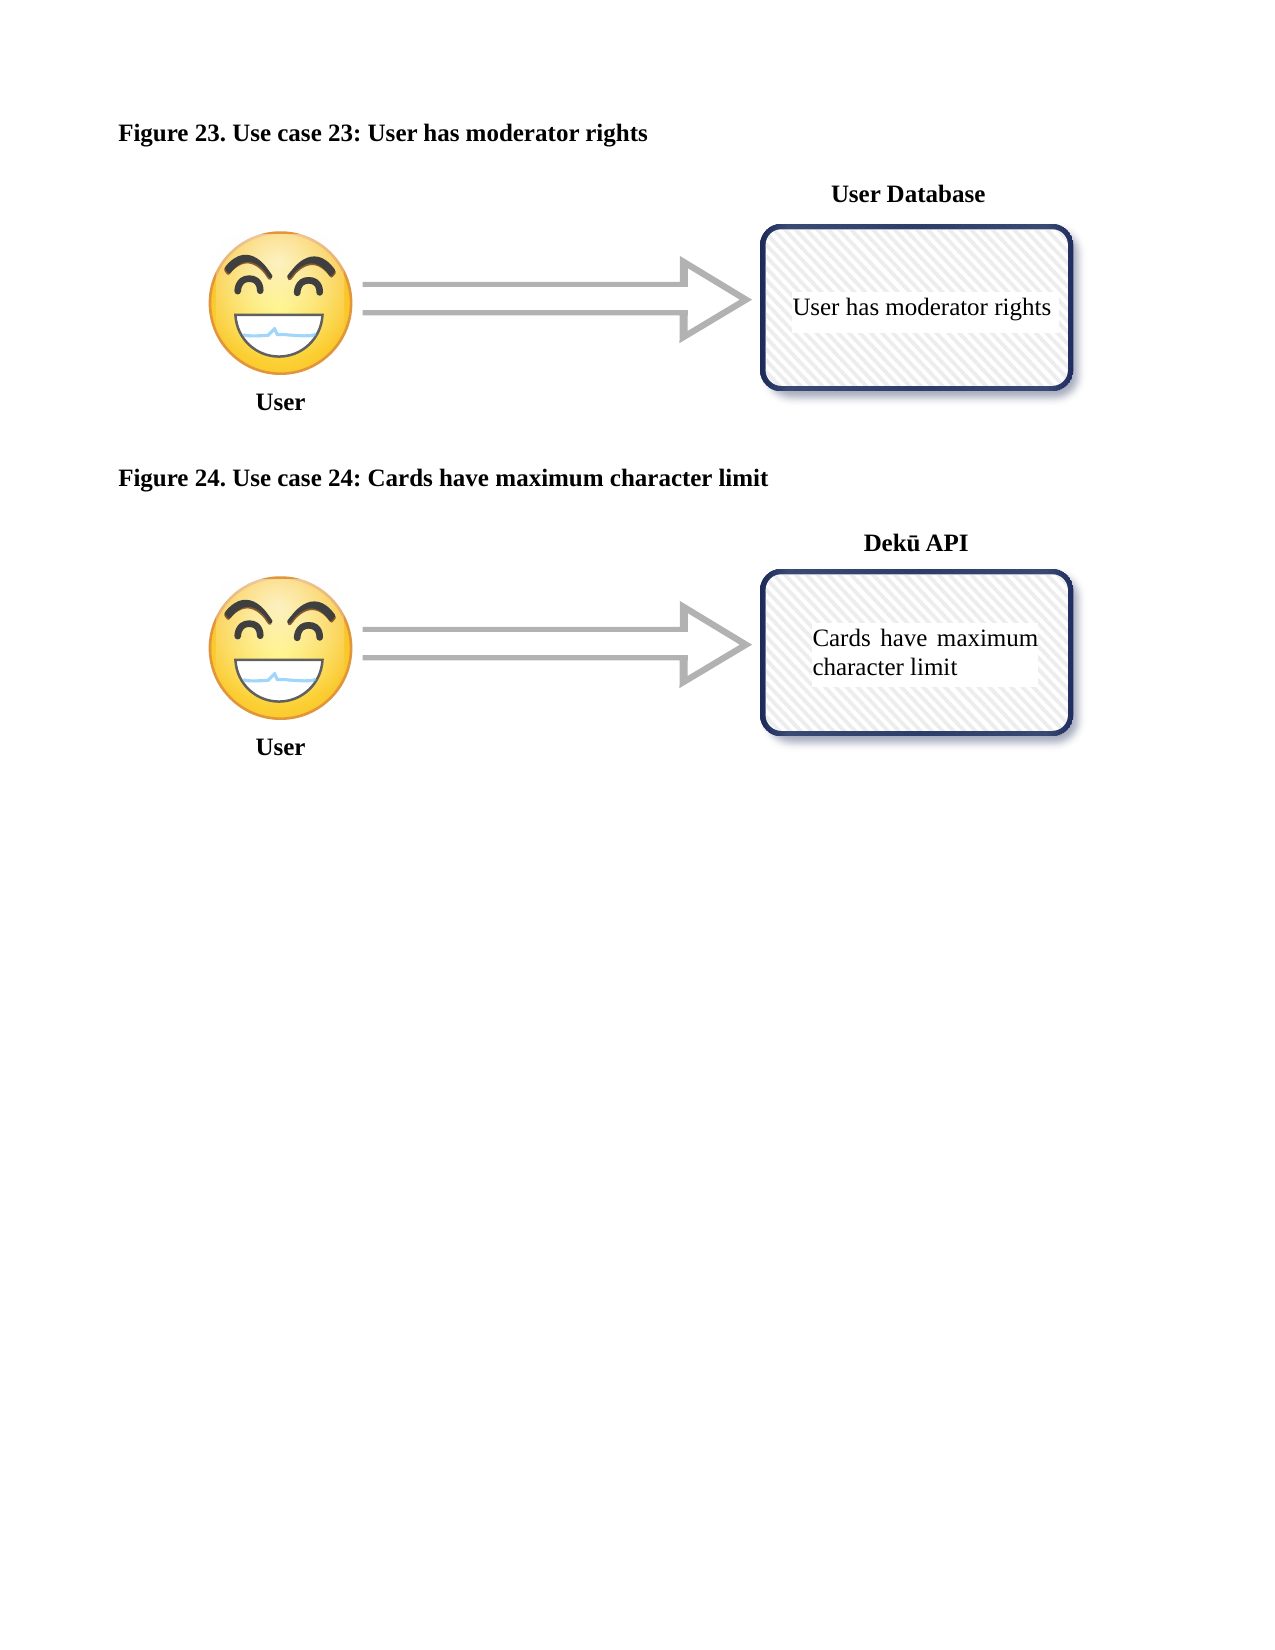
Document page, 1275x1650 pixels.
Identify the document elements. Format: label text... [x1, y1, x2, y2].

text [196, 206, 364, 219]
text Cards have maximum character limit [812, 623, 1038, 681]
text User Database [831, 179, 1004, 208]
table_cell [215, 234, 231, 271]
text Figure 24. Use case 24: Cards have maximum character limit [118, 463, 1157, 492]
table_cell [221, 234, 239, 261]
table_cell [221, 579, 239, 606]
text User has moderator rights [792, 292, 1059, 321]
table_cell [331, 237, 345, 269]
table_cell [215, 579, 231, 616]
text [196, 551, 364, 564]
text Dekū API [863, 528, 982, 557]
table_cell [318, 234, 335, 255]
text User [196, 219, 364, 416]
table_cell [331, 582, 345, 614]
table_cell [318, 579, 335, 600]
text Figure 23. Use case 23: User has moderator rights [118, 118, 1157, 147]
text User [196, 564, 364, 761]
